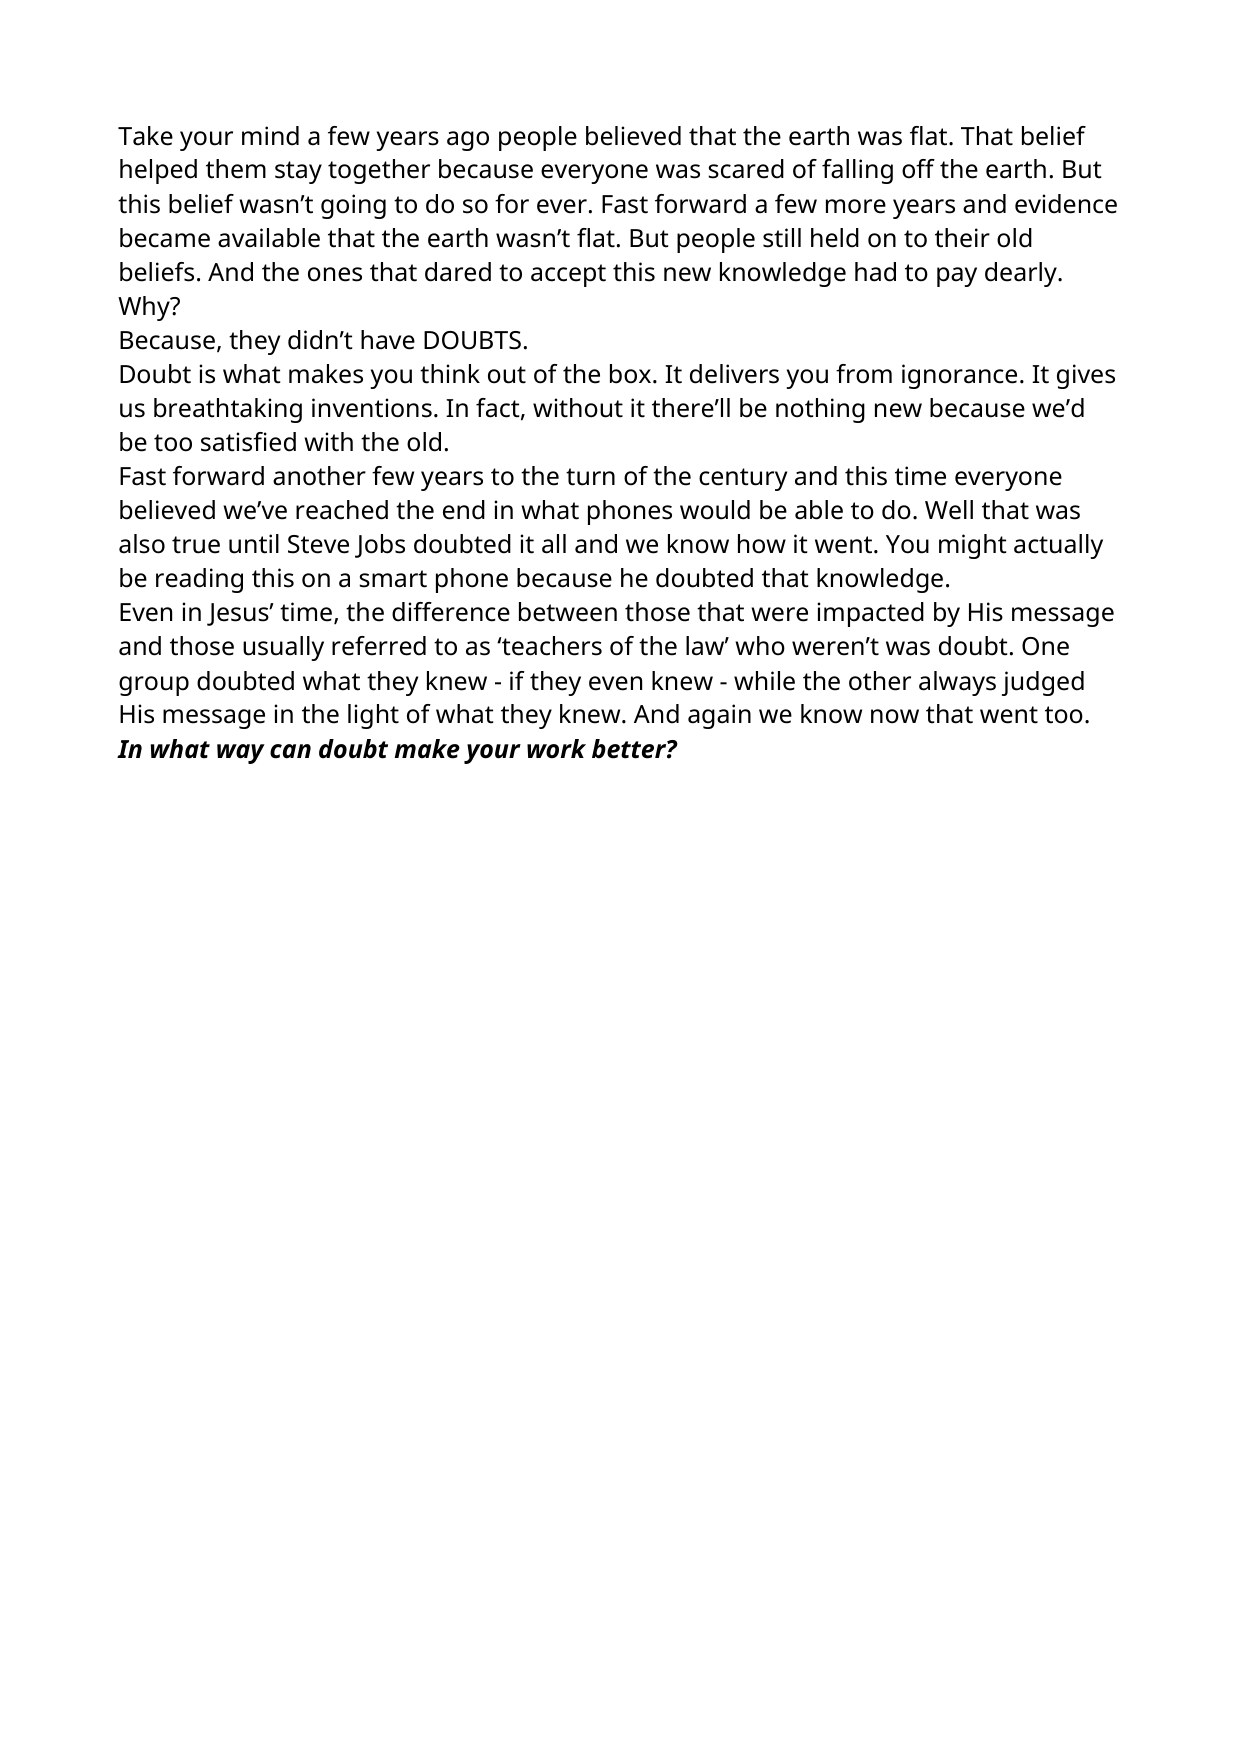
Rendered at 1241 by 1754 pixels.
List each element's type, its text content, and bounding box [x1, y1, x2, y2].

text Fast forward another few years to the turn of the century and this time everyone believed we’ve reached the end in what phones would be able to do. Well that was also true until Steve Jobs doubted it all and we know how it went. You might actually be reading this on a smart phone because he doubted that knowledge. [118, 459, 1122, 595]
text Doubt is what makes you think out of the box. It delivers you from ignorance. It gives us breathtaking inventions. In fact, without it there’ll be nothing new because we’d be too satisfied with the old. [118, 357, 1122, 459]
text Because, they didn’t have DOUBTS. [118, 322, 1122, 357]
text Even in Jesus’ time, the difference between those that were impacted by His message and those usually referred to as ‘teachers of the law’ who weren’t was doubt. One group doubted what they knew - if they even knew - while the other always judged His message in the light of what they knew. And again we know now that went too. [118, 595, 1122, 731]
text In what way can doubt make your work better? [118, 731, 1122, 765]
text Take your mind a few years ago people believed that the earth was flat. That belief helped them stay together because everyone was scared of falling off the earth. But this belief wasn’t going to do so for ever. Fast forward a few more years and evidence became available that the earth wasn’t flat. But people still held on to their old beliefs. And the ones that dared to accept this new knowledge had to pay dearly. Why? [118, 118, 1122, 322]
